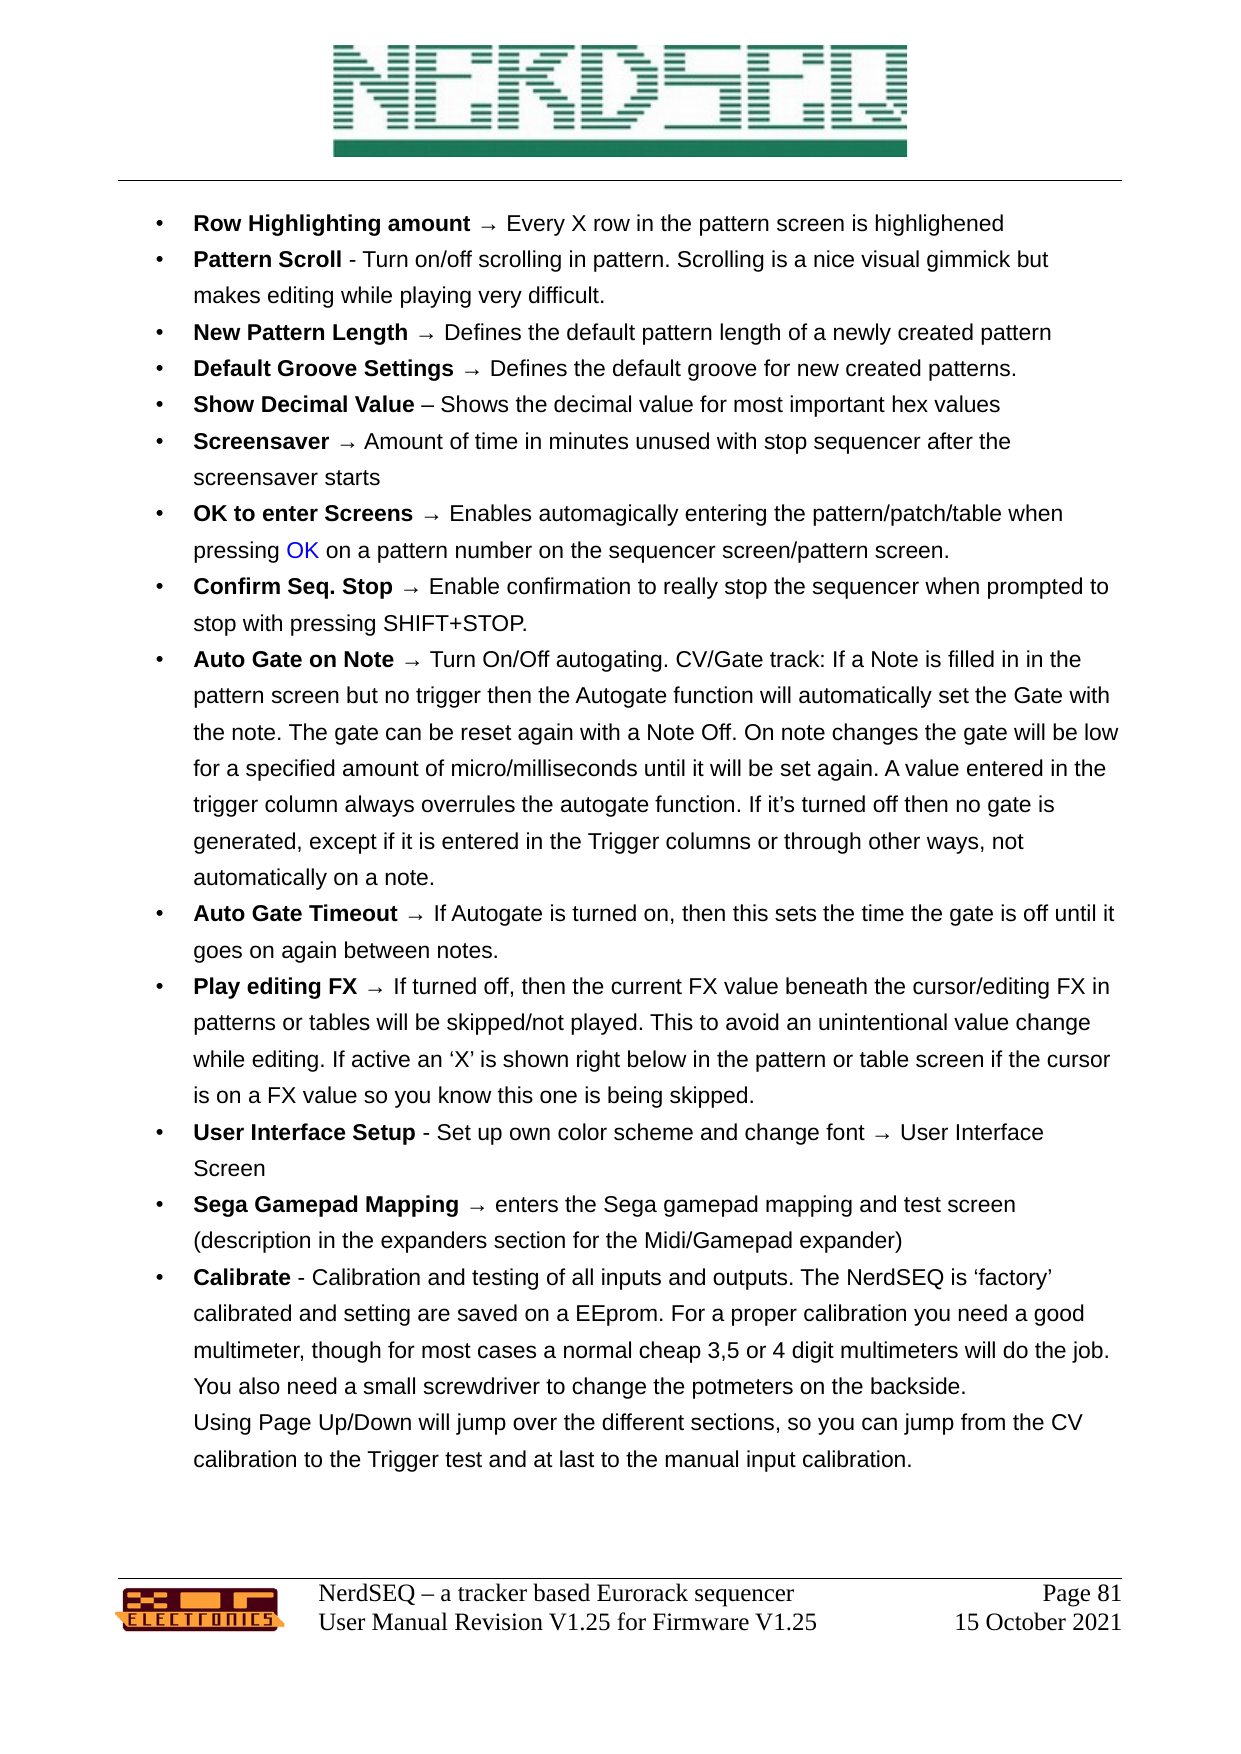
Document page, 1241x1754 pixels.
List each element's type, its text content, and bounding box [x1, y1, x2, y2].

list Sega Gamepad Mapping → enters the Sega gamepad mapping and test screen (description in the expanders section for the Midi/Gamepad expander) [156, 1191, 1122, 1254]
list Confirm Seq. Stop → Enable confirmation to really stop the sequencer when prompted to stop with pressing SHIFT+STOP. [156, 573, 1122, 636]
list Default Groove Settings → Defines the default groove for new created patterns. [156, 355, 1122, 381]
list OK to enter Screens → Enables automagically entering the pattern/patch/table when pressing OK on a pattern number on the sequencer screen/pattern screen. [156, 500, 1122, 563]
list New Pattern Length → Defines the default pattern length of a newly created pattern [156, 319, 1122, 345]
list Row Highlighting amount → Every X row in the pattern screen is highlighened [156, 209, 1122, 236]
list Pattern Scroll - Turn on/off scrolling in pattern. Scrolling is a nice visual gimmick but makes editing while playing very difficult. [156, 246, 1122, 309]
picture [115, 1584, 285, 1634]
list Play editing FX → If turned off, then the current FX value beneath the cursor/editing FX in patterns or tables will be skipped/not played. This to avoid an unintentional value change while editing. If active an ‘X’ is shown right below in the pattern or table screen if the cursor is on a FX value so you know this one is being skipped. [156, 973, 1122, 1108]
list Auto Gate Timeout → If Autogate is turned on, then this sets the time the gate is off until it goes on again between notes. [156, 900, 1122, 963]
list User Interface Setup - Set up own color scheme and change font → User Interface Screen [156, 1118, 1122, 1181]
list Show Decimal Value – Shows the decimal value for most important hex values [156, 391, 1122, 418]
picture [333, 45, 908, 157]
list Auto Gate on Note → Turn On/Off autogating. CV/Gate track: If a Note is filled in in the pattern screen but no trigger then the Autogate function will automatically set the Gate with the note. The gate can be reset again with a Note Off. On note changes the gate will be low for a specified amount of micro/milliseconds until it will be set again. A value entered in the trigger column always overrules the autogate function. If it’s turned off then no gate is generated, except if it is entered in the Trigger columns or through other ways, not automatically on a note. [156, 646, 1122, 890]
list Using Page Up/Down will jump over the different sections, so you can jump from the CV calibration to the Trigger test and at last to the manual input calibration. [156, 1409, 1122, 1472]
list Calibrate - Calibration and testing of all inputs and outputs. The NerdSEQ is ‘factory’ calibrated and setting are saved on a EEprom. For a proper calibration you need a good multimeter, though for most cases a normal cheap 3,5 or 4 digit multimeters will do the job. You also need a small screwdriver to change the potmeters on the backside. [156, 1264, 1122, 1399]
list Screensaver → Amount of time in minutes unused with stop sequencer after the screensaver starts [156, 428, 1122, 490]
